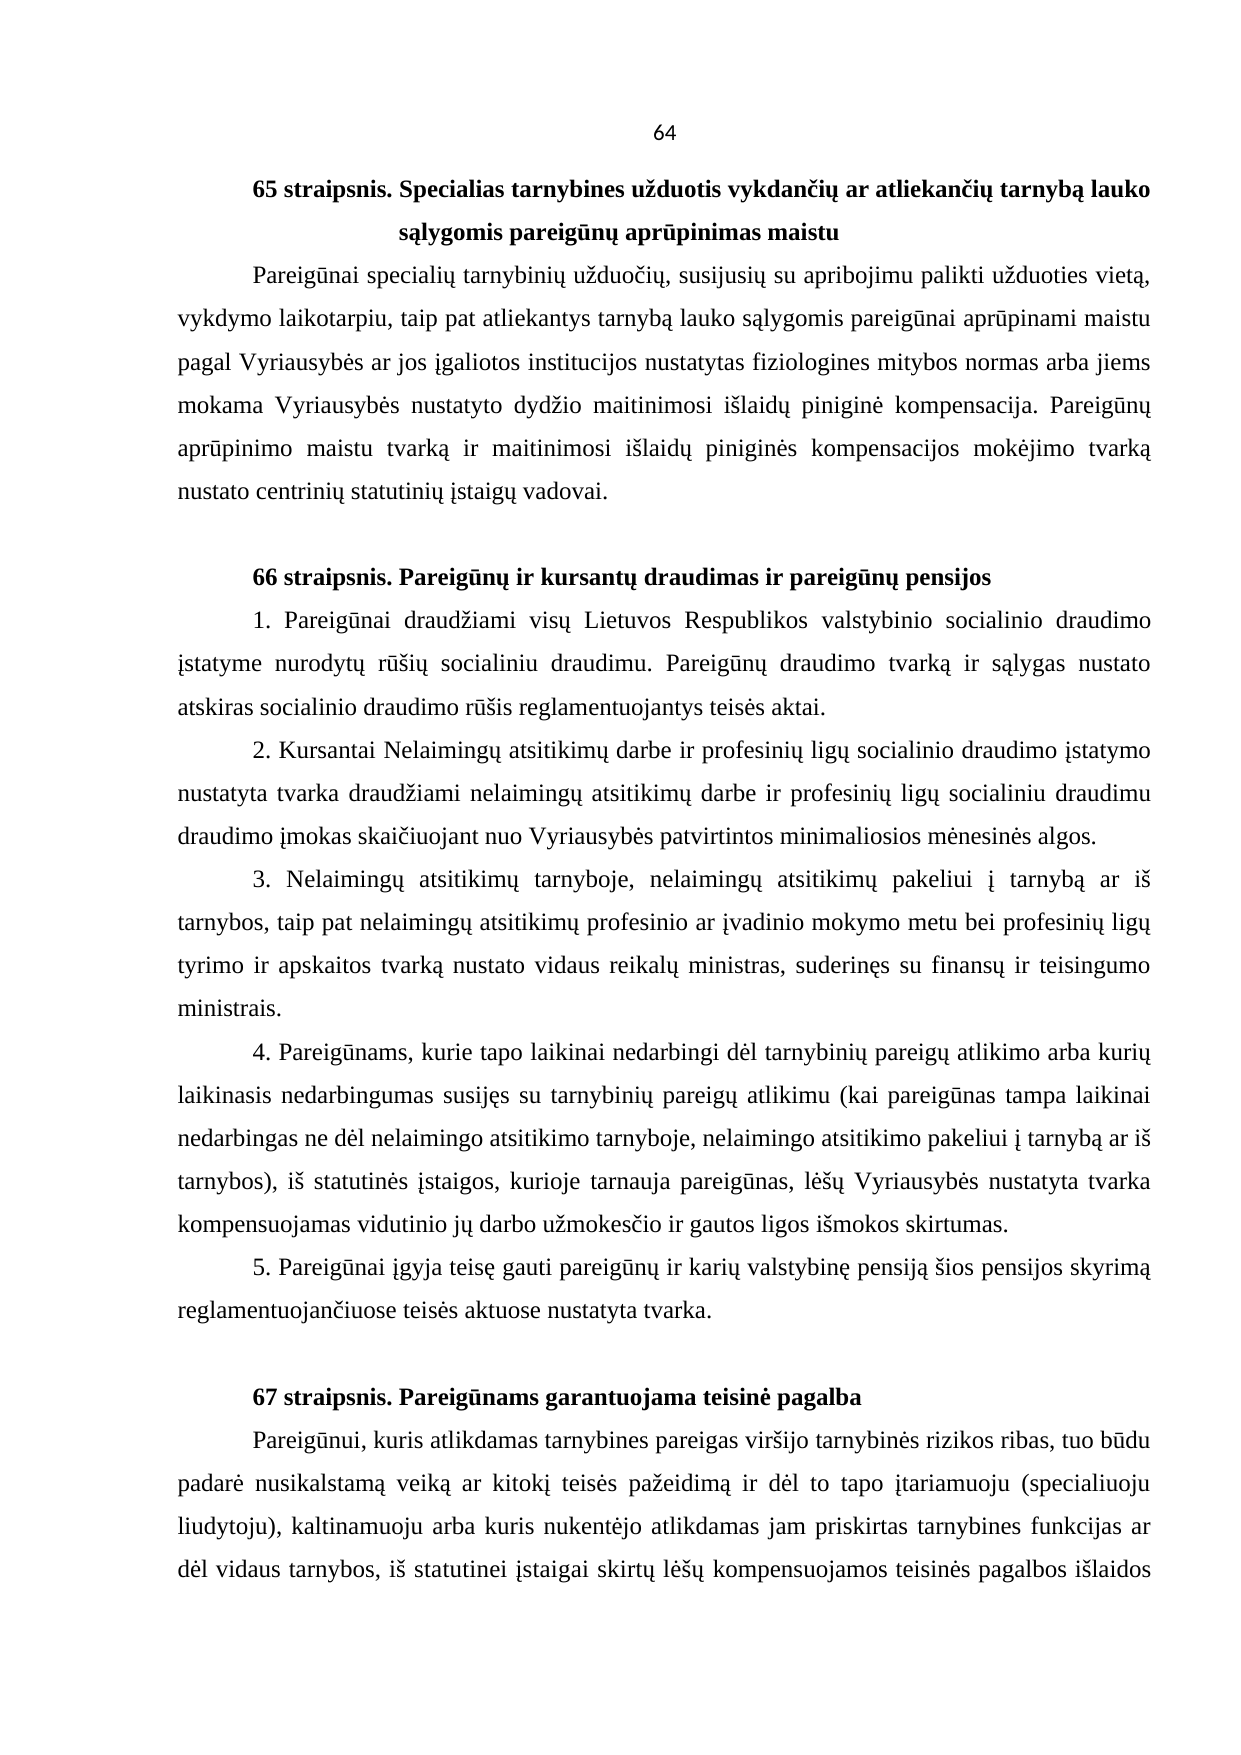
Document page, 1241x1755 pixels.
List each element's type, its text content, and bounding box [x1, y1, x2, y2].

text 66 straipsnis. Pareigūnų ir kursantų draudimas ir pareigūnų pensijos [177, 562, 1152, 591]
text 67 straipsnis. Pareigūnams garantuojama teisinė pagalba [177, 1382, 1152, 1410]
text 1. Pareigūnai draudžiami visų Lietuvos Respublikos valstybinio socialinio draudimo įstatyme nurodytų rūšių socialiniu draudimu. Pareigūnų draudimo tvarką ir sąlygas nustato atskiras socialinio draudimo rūšis reglamentuojantys teisės aktai. [177, 605, 1152, 720]
text 5. Pareigūnai įgyja teisę gauti pareigūnų ir karių valstybinę pensiją šios pensijos skyrimą reglamentuojančiuose teisės aktuose nustatyta tvarka. [177, 1252, 1152, 1324]
text 65 straipsnis. Specialias tarnybines užduotis vykdančių ar atliekančių tarnybą lauko sąlygomis pareigūnų aprūpinimas maistu [252, 174, 1152, 246]
text 3. Nelaimingų atsitikimų tarnyboje, nelaimingų atsitikimų pakeliui į tarnybą ar iš tarnybos, taip pat nelaimingų atsitikimų profesinio ar įvadinio mokymo metu bei profesinių ligų tyrimo ir apskaitos tvarką nustato vidaus reikalų ministras, suderinęs su finansų ir teisingumo ministrais. [177, 864, 1152, 1022]
text Pareigūnui, kuris atlikdamas tarnybines pareigas viršijo tarnybinės rizikos ribas, tuo būdu padarė nusikalstamą veiką ar kitokį teisės pažeidimą ir dėl to tapo įtariamuoju (specialiuoju liudytoju), kaltinamuoju arba kuris nukentėjo atlikdamas jam priskirtas tarnybines funkcijas ar dėl vidaus tarnybos, iš statutinei įstaigai skirtų lėšų kompensuojamos teisinės pagalbos išlaidos [177, 1425, 1152, 1583]
text Pareigūnai specialių tarnybinių užduočių, susijusių su apribojimu palikti užduoties vietą, vykdymo laikotarpiu, taip pat atliekantys tarnybą lauko sąlygomis pareigūnai aprūpinami maistu pagal Vyriausybės ar jos įgaliotos institucijos nustatytas fiziologines mitybos normas arba jiems mokama Vyriausybės nustatyto dydžio maitinimosi išlaidų piniginė kompensacija. Pareigūnų aprūpinimo maistu tvarką ir maitinimosi išlaidų piniginės kompensacijos mokėjimo tvarką nustato centrinių statutinių įstaigų vadovai. [177, 260, 1152, 505]
text 4. Pareigūnams, kurie tapo laikinai nedarbingi dėl tarnybinių pareigų atlikimo arba kurių laikinasis nedarbingumas susijęs su tarnybinių pareigų atlikimu (kai pareigūnas tampa laikinai nedarbingas ne dėl nelaimingo atsitikimo tarnyboje, nelaimingo atsitikimo pakeliui į tarnybą ar iš tarnybos), iš statutinės įstaigos, kurioje tarnauja pareigūnas, lėšų Vyriausybės nustatyta tvarka kompensuojamas vidutinio jų darbo užmokesčio ir gautos ligos išmokos skirtumas. [177, 1037, 1152, 1238]
text 2. Kursantai Nelaimingų atsitikimų darbe ir profesinių ligų socialinio draudimo įstatymo nustatyta tvarka draudžiami nelaimingų atsitikimų darbe ir profesinių ligų socialiniu draudimu draudimo įmokas skaičiuojant nuo Vyriausybės patvirtintos minimaliosios mėnesinės algos. [177, 735, 1152, 850]
